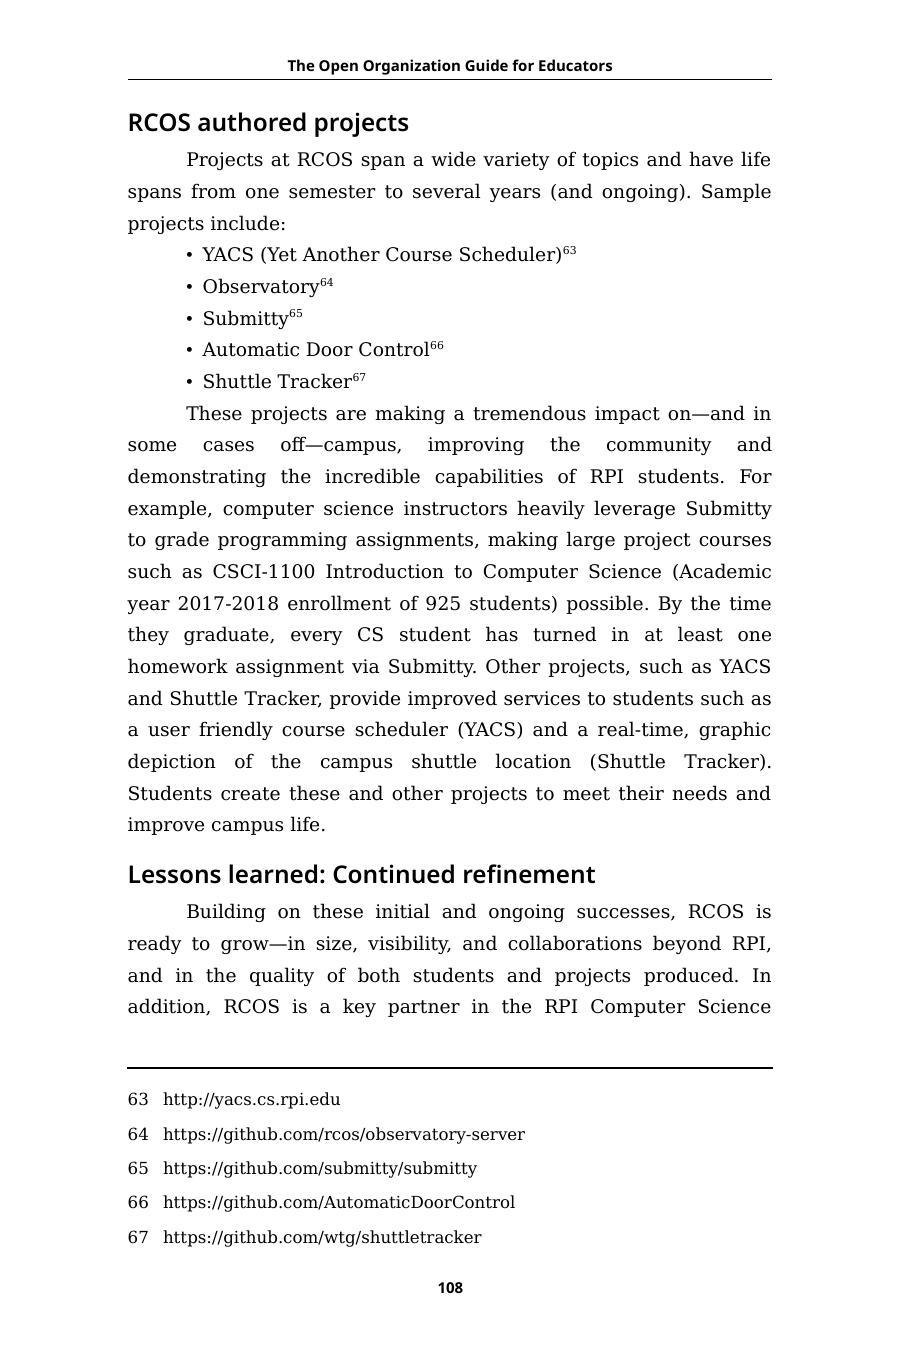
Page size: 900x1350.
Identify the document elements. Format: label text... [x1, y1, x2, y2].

list https://github.com/rcos/observatory-server [127, 1124, 772, 1144]
list YACS (Yet Another Course Scheduler) [186, 244, 772, 266]
text Projects at RCOS span a wide variety of topics and have life spans from one semester to several years (and ongoing). Sample projects include: [127, 149, 772, 235]
text These projects are making a tremendous impact on—and in some cases off—campus, improving the community and demonstrating the incredible capabilities of RPI students. For example, computer science instructors heavily leverage Submitty to grade programming assignments, making large project courses such as CSCI-1100 Introduction to Computer Science (Academic year 2017-2018 enrollment of 925 students) possible. By the time they graduate, every CS student has turned in at least one homework assignment via Submitty. Other projects, such as YACS and Shuttle Tracker, provide improved services to students such as a user friendly course scheduler (YACS) and a real-time, graphic depiction of the campus shuttle location (Shuttle Tracker). Students create these and other projects to meet their needs and improve campus life. [127, 403, 772, 836]
subtitle RCOS authored projects [127, 109, 772, 137]
list Submitty [186, 308, 772, 330]
text Building on these initial and ongoing successes, RCOS is ready to grow—in size, visibility, and collaborations beyond RPI, and in the quality of both students and projects produced. In addition, RCOS is a key partner in the RPI Computer Science [127, 901, 772, 1018]
list https://github.com/AutomaticDoorControl [127, 1193, 772, 1213]
list Shuttle Tracker [186, 371, 772, 393]
list Automatic Door Control [186, 339, 772, 361]
list https://github.com/wtg/shuttletracker [127, 1228, 772, 1247]
list Observatory [186, 276, 772, 298]
list http://yacs.cs.rpi.edu [127, 1090, 772, 1109]
list https://github.com/submitty/submitty [127, 1159, 772, 1178]
subtitle Lessons learned: Continued refinement [127, 861, 772, 889]
